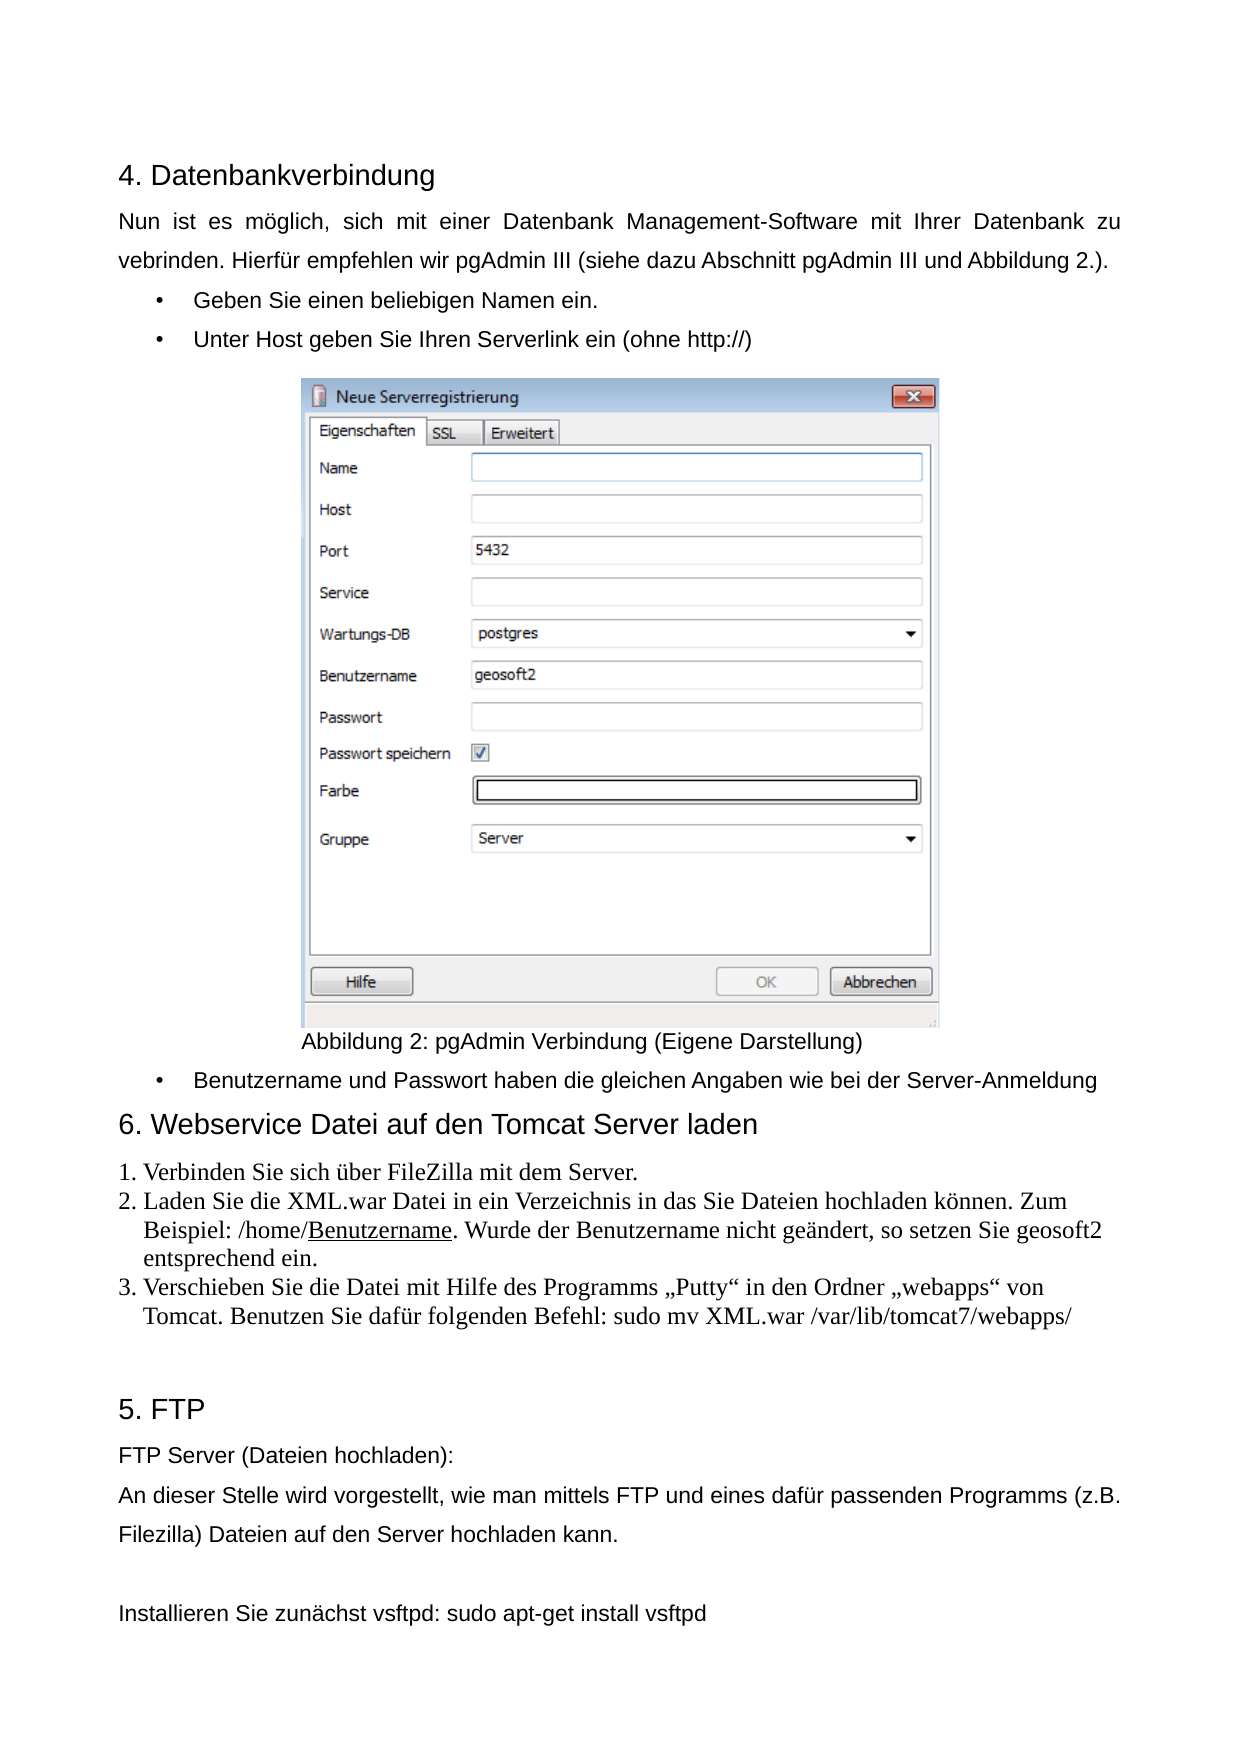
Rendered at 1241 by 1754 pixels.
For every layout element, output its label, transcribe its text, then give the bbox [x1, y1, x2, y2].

text FTP Server (Dateien hochladen): [118, 1442, 1122, 1469]
list Abbildung 2: pgAdmin Verbindung (Eigene Darstellung) [301, 1028, 939, 1054]
text 2. Laden Sie die XML.war Datei in ein Verzeichnis in das Sie Dateien hochladen können. Zum [118, 1186, 1122, 1215]
text Tomcat. Benutzen Sie dafür folgenden Befehl: sudo mv XML.war /var/lib/tomcat7/webapps/ [118, 1301, 1122, 1330]
text Beispiel: /home/Benutzername. Wurde der Benutzername nicht geändert, so setzen Sie geosoft2 [118, 1215, 1122, 1243]
text 6. Webservice Datei auf den Tomcat Server laden [118, 1107, 1122, 1140]
picture [301, 378, 940, 1028]
list Geben Sie einen beliebigen Namen ein. [156, 287, 1122, 313]
list Unter Host geben Sie Ihren Serverlink ein (ohne http://) [156, 326, 1122, 353]
text Nun ist es möglich, sich mit einer Datenbank Management-Software mit Ihrer Datenbank zu vebrinden. Hierfür empfehlen wir pgAdmin III (siehe dazu Abschnitt pgAdmin III und Abbildung 2.). [118, 208, 1122, 274]
text An dieser Stelle wird vorgestellt, wie man mittels FTP und eines dafür passenden Programms (z.B. Filezilla) Dateien auf den Server hochladen kann. [118, 1482, 1122, 1548]
text 3. Verschieben Sie die Datei mit Hilfe des Programms „Putty“ in den Ordner „webapps“ von [118, 1272, 1122, 1301]
text 4. Datenbankverbindung [118, 158, 1122, 191]
text 1. Verbinden Sie sich über FileZilla mit dem Server. [118, 1157, 1122, 1186]
text entsprechend ein. [118, 1243, 1122, 1272]
text Installieren Sie zunächst vsftpd: sudo apt-get install vsftpd [118, 1600, 1122, 1627]
list Benutzername und Passwort haben die gleichen Angaben wie bei der Server-Anmeldung [156, 366, 1122, 1094]
text 5. FTP [118, 1392, 1122, 1426]
